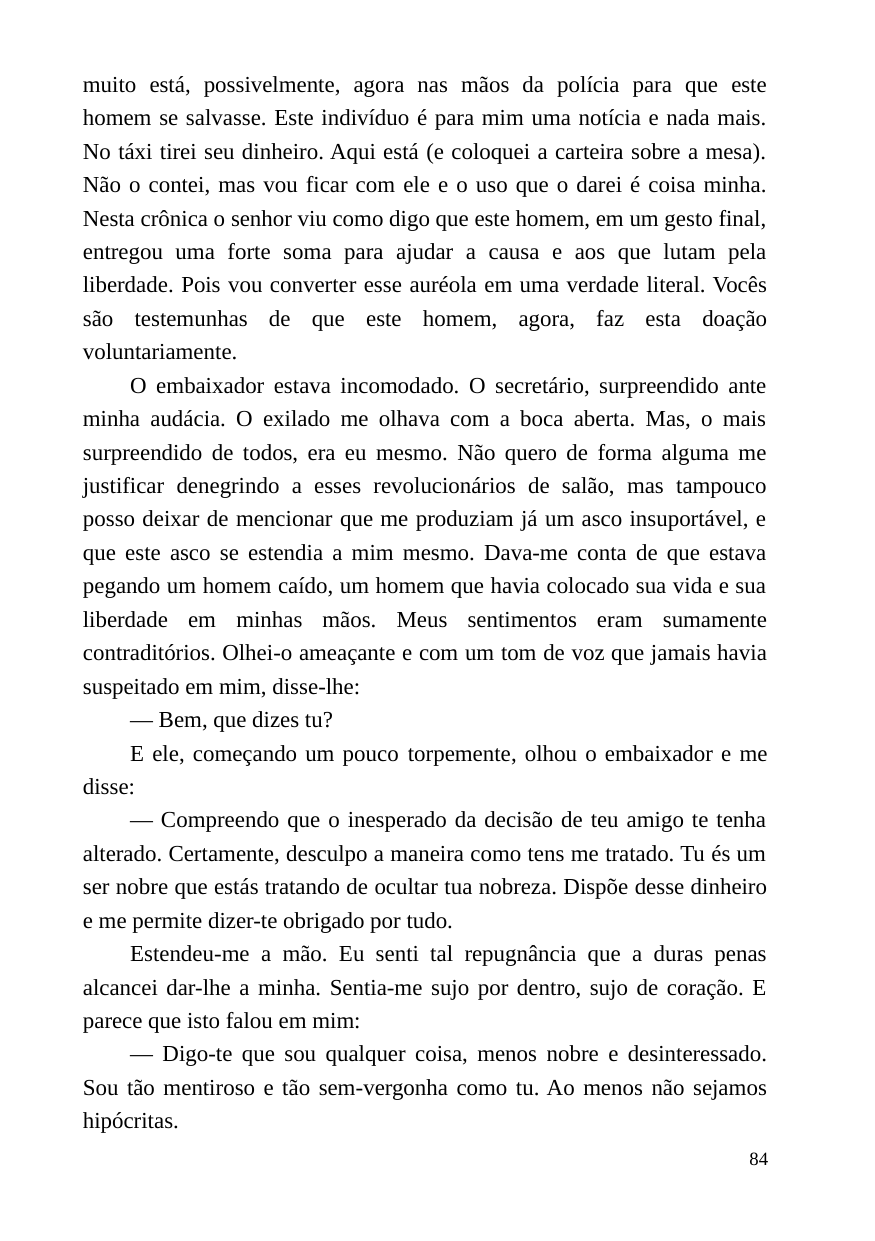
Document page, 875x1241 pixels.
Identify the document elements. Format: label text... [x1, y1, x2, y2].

text muito está, possivelmente, agora nas mãos da polícia para que este homem se salvasse. Este indivíduo é para mim uma notícia e nada mais. No táxi tirei seu dinheiro. Aqui está (e coloquei a carteira sobre a mesa). Não o contei, mas vou ficar com ele e o uso que o darei é coisa minha. Nesta crônica o senhor viu como digo que este homem, em um gesto final, entregou uma forte soma para ajudar a causa e aos que lutam pela liberdade. Pois vou converter esse auréola em uma verdade literal. Vocês são testemunhas de que este homem, agora, faz esta doação voluntariamente. [83, 71, 768, 365]
text O embaixador estava incomodado. O secretário, surpreendido ante minha audácia. O exilado me olhava com a boca aberta. Mas, o mais surpreendido de todos, era eu mesmo. Não quero de forma alguma me justificar denegrindo a esses revolucionários de salão, mas tampouco posso deixar de mencionar que me produziam já um asco insuportável, e que este asco se estendia a mim mesmo. Dava-me conta de que estava pegando um homem caído, um homem que havia colocado sua vida e sua liberdade em minhas mãos. Meus sentimentos eram sumamente contraditórios. Olhei-o ameaçante e com um tom de voz que jamais havia suspeitado em mim, disse-lhe: [83, 372, 768, 699]
text Estendeu-me a mão. Eu senti tal repugnância que a duras penas alcancei dar-lhe a minha. Sentia-me sujo por dentro, sujo de coração. E parece que isto falou em mim: [83, 940, 768, 1033]
text — Digo-te que sou qualquer coisa, menos nobre e desinteressado. Sou tão mentiroso e tão sem-vergonha como tu. Ao menos não sejamos hipócritas. [83, 1041, 768, 1134]
text — Bem, que dizes tu? [83, 706, 768, 732]
text E ele, começando um pouco torpemente, olhou o embaixador e me disse: [83, 739, 768, 799]
text — Compreendo que o inesperado da decisão de teu amigo te tenha alterado. Certamente, desculpo a maneira como tens me tratado. Tu és um ser nobre que estás tratando de ocultar tua nobreza. Dispõe desse dinheiro e me permite dizer-te obrigado por tudo. [83, 806, 768, 933]
